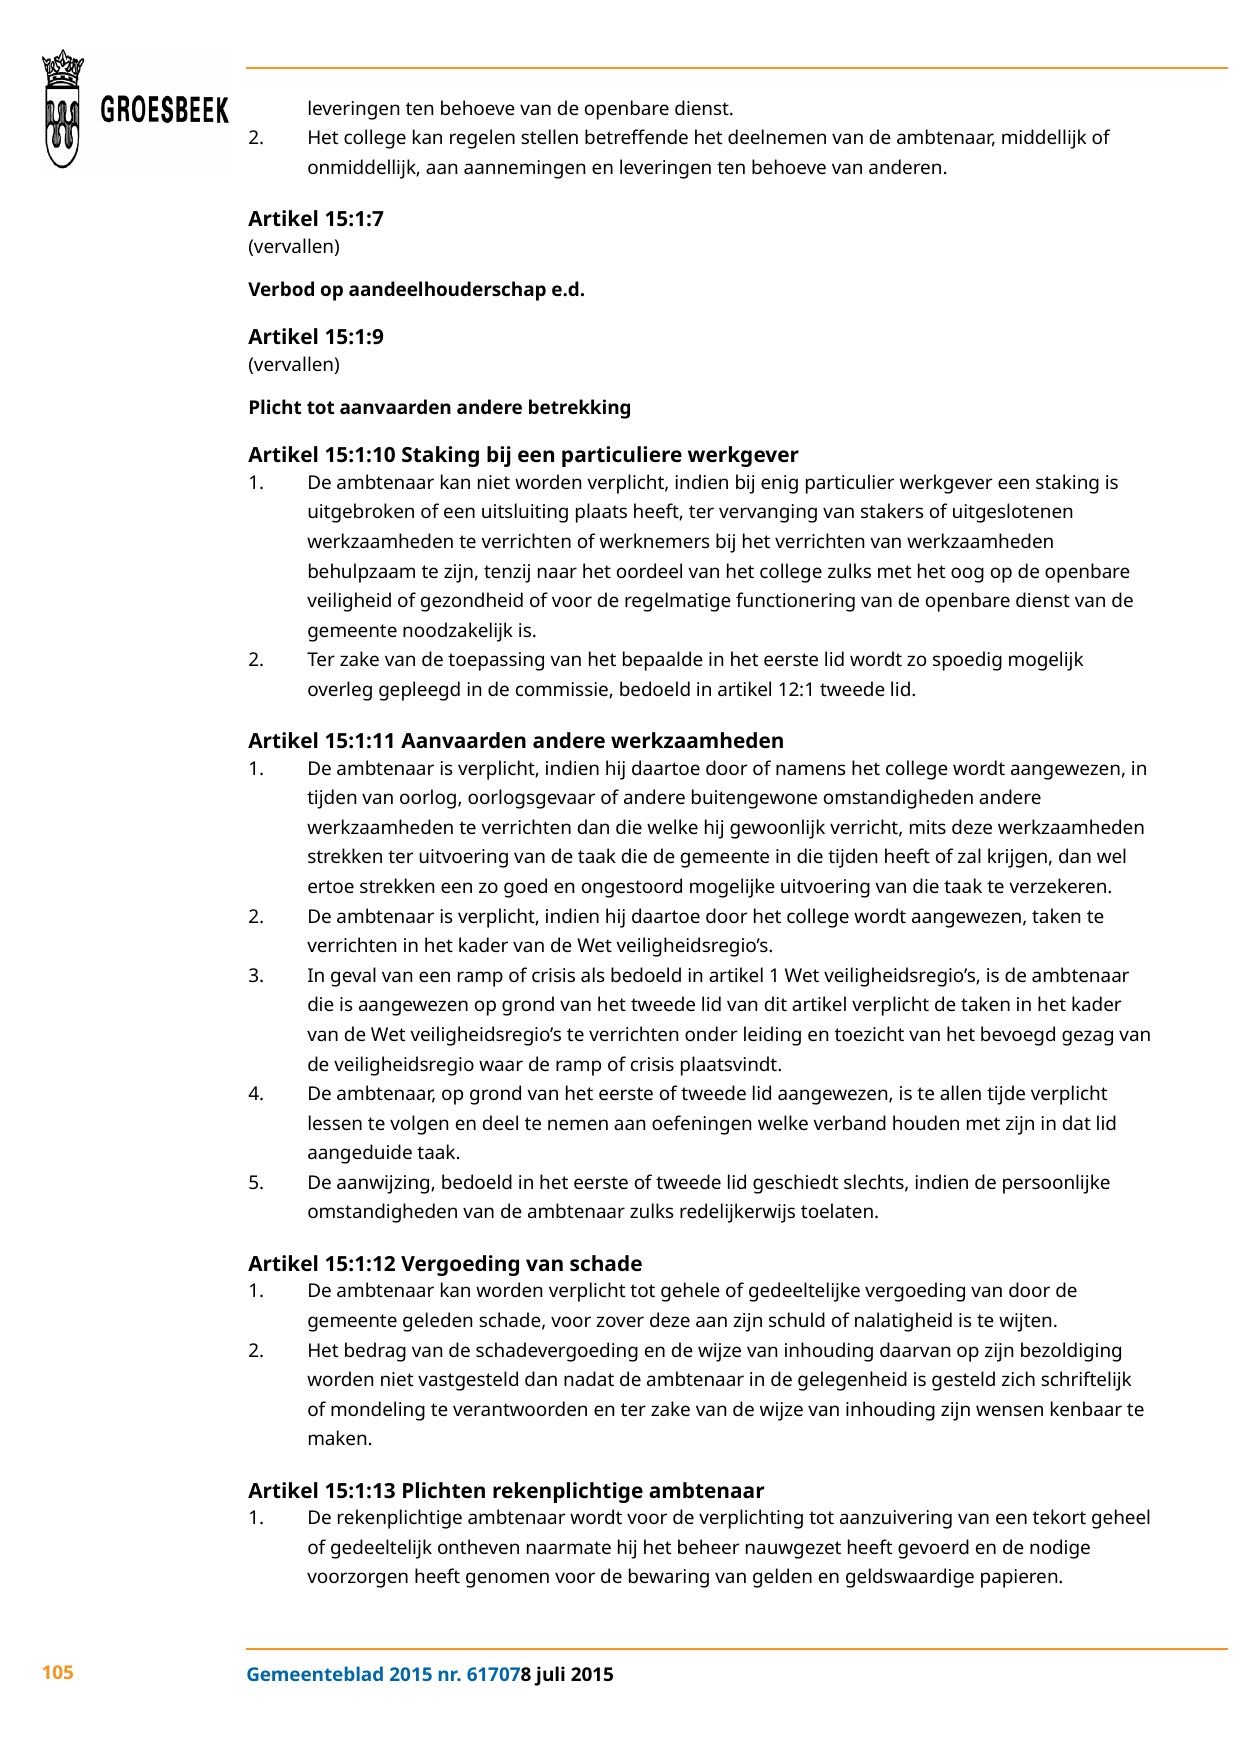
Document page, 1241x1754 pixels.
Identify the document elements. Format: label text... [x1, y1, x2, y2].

text Artikel 15:1:13 Plichten rekenplichtige ambtenaar [248, 1476, 1152, 1504]
list Het bedrag van de schadevergoeding en de wijze van inhouding daarvan op zijn bezoldiging worden niet vastgesteld dan nadat de ambtenaar in de gelegenheid is gesteld zich schriftelijk of mondeling te verantwoorden en ter zake van de wijze van inhouding zijn wensen kenbaar te maken. [248, 1337, 1152, 1451]
list De ambtenaar, op grond van het eerste of tweede lid aangewezen, is te allen tijde verplicht lessen te volgen en deel te nemen aan oefeningen welke verband houden met zijn in dat lid aangeduide taak. [248, 1080, 1152, 1165]
list De rekenplichtige ambtenaar wordt voor de verplichting tot aanzuivering van een tekort geheel of gedeeltelijk ontheven naarmate hij het beheer nauwgezet heeft gevoerd en de nodige voorzorgen heeft genomen voor de bewaring van gelden en geldswaardige papieren. [248, 1504, 1152, 1589]
list De ambtenaar kan niet worden verplicht, indien bij enig particulier werkgever een staking is uitgebroken of een uitsluiting plaats heeft, ter vervanging van stakers of uitgeslotenen werkzaamheden te verrichten of werknemers bij het verrichten van werkzaamheden behulpzaam te zijn, tenzij naar het oordeel van het college zulks met het oog op de openbare veiligheid of gezondheid of voor de regelmatige functionering van de openbare dienst van de gemeente noodzakelijk is. [248, 469, 1152, 643]
list In geval van een ramp of crisis als bedoeld in artikel 1 Wet veiligheidsregio’s, is de ambtenaar die is aangewezen op grond van het tweede lid van dit artikel verplicht de taken in het kader van de Wet veiligheidsregio’s te verrichten onder leiding en toezicht van het bevoegd gezag van de veiligheidsregio waar de ramp of crisis plaatsvindt. [248, 962, 1152, 1077]
text (vervallen) [248, 351, 1152, 377]
text (vervallen) [248, 233, 1152, 258]
text Artikel 15:1:10 Staking bij een particuliere werkgever [248, 441, 1152, 469]
list De ambtenaar kan worden verplicht tot gehele of gedeeltelijke vergoeding van door de gemeente geleden schade, voor zover deze aan zijn schuld of nalatigheid is te wijten. [248, 1278, 1152, 1333]
text Artikel 15:1:9 [248, 322, 1152, 351]
text Artikel 15:1:7 [248, 204, 1152, 233]
text Plicht tot aanvaarden andere betrekking [248, 394, 1152, 420]
text Artikel 15:1:12 Vergoeding van schade [248, 1249, 1152, 1278]
list De aanwijzing, bedoeld in het eerste of tweede lid geschiedt slechts, indien de persoonlijke omstandigheden van de ambtenaar zulks redelijkerwijs toelaten. [248, 1169, 1152, 1224]
list De ambtenaar is verplicht, indien hij daartoe door of namens het college wordt aangewezen, in tijden van oorlog, oorlogsgevaar of andere buitengewone omstandigheden andere werkzaamheden te verrichten dan die welke hij gewoonlijk verricht, mits deze werkzaamheden strekken ter uitvoering van de taak die de gemeente in die tijden heeft of zal krijgen, dan wel ertoe strekken een zo goed en ongestoord mogelijke uitvoering van die taak te verzekeren. [248, 755, 1152, 899]
list De ambtenaar is verplicht, indien hij daartoe door het college wordt aangewezen, taken te verrichten in het kader van de Wet veiligheidsregio’s. [248, 903, 1152, 958]
picture [41, 47, 231, 172]
list Het college kan regelen stellen betreffende het deelnemen van de ambtenaar, middellijk of onmiddellijk, aan aannemingen en leveringen ten behoeve van anderen. [248, 124, 1152, 180]
list leveringen ten behoeve van de openbare dienst. [248, 95, 1152, 121]
text Verbod op aandeelhouderschap e.d. [248, 276, 1152, 302]
text Artikel 15:1:11 Aanvaarden andere werkzaamheden [248, 727, 1152, 755]
list Ter zake van de toepassing van het bepaalde in het eerste lid wordt zo spoedig mogelijk overleg gepleegd in de commissie, bedoeld in artikel 12:1 tweede lid. [248, 647, 1152, 702]
